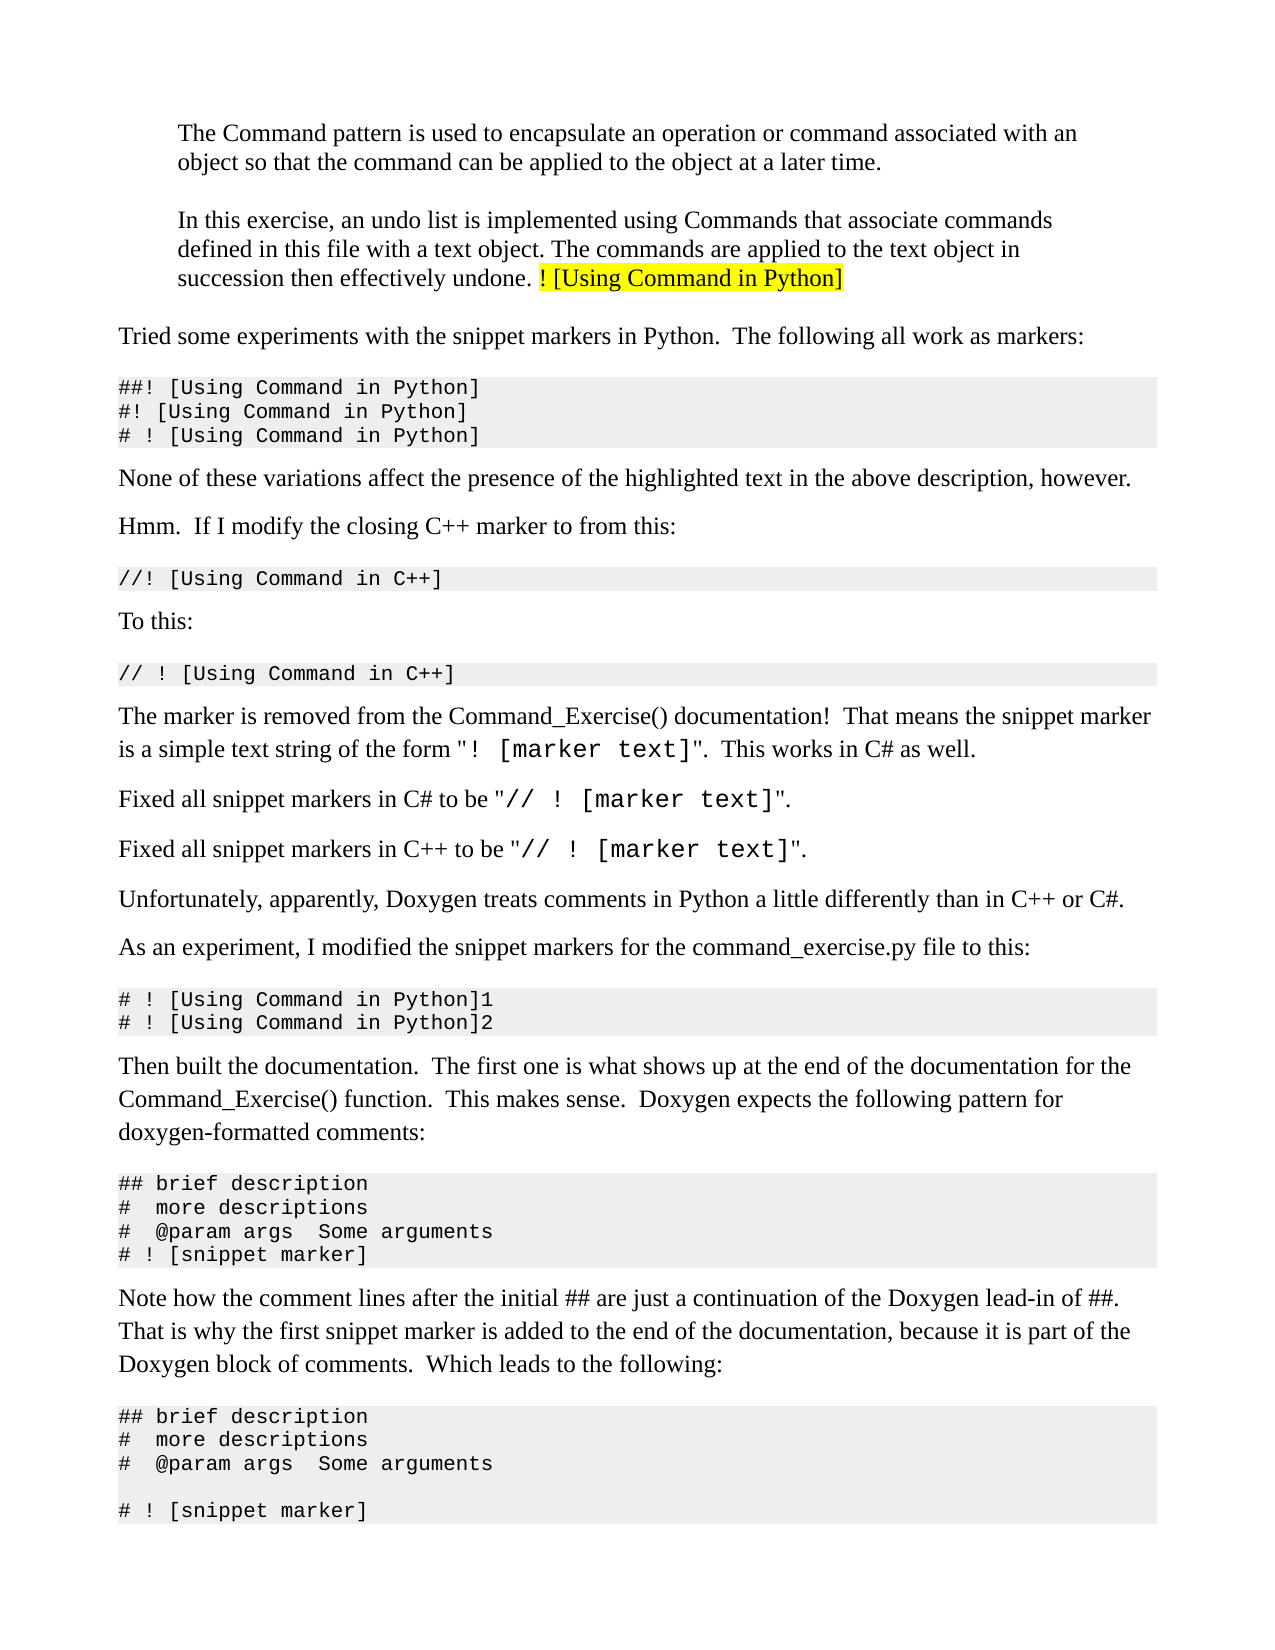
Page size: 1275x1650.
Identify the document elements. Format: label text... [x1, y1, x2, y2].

text Hmm. If I modify the closing C++ marker to from this: [118, 511, 1157, 540]
text //! [Using Command in C++] [118, 567, 1157, 591]
text # ! [Using Command in Python]2 [118, 1012, 1157, 1036]
text None of these variations affect the presence of the highlighted text in the above description, however. [118, 463, 1157, 492]
text #! [Using Command in Python] [118, 401, 1157, 425]
text Fixed all snippet markers in C# to be "// ! [marker text]". [118, 784, 1157, 815]
text In this exercise, an undo list is implemented using Commands that associate commands defined in this file with a text object. The commands are applied to the text object in succession then effectively undone. ! [Using Command in Python] [177, 205, 1098, 291]
text # ! [Using Command in Python] [118, 425, 1157, 448]
text Note how the comment lines after the initial ## are just a continuation of the Doxygen lead-in of ##. That is why the first snippet marker is added to the end of the documentation, because it is part of the Doxygen block of comments. Which leads to the following: [118, 1283, 1157, 1378]
text Unfortunately, apparently, Doxygen treats comments in Python a little differently than in C++ or C#. [118, 884, 1157, 913]
text # ! [Using Command in Python]1 [118, 988, 1157, 1012]
text Then built the documentation. The first one is what shows up at the end of the documentation for the Command_Exercise() function. This makes sense. Doxygen expects the following pattern for doxygen-formatted comments: [118, 1051, 1157, 1146]
text # @param args Some arguments [118, 1453, 1157, 1477]
text The Command pattern is used to encapsulate an operation or command associated with an object so that the command can be applied to the object at a later time. [177, 118, 1098, 176]
text Fixed all snippet markers in C++ to be "// ! [marker text]". [118, 834, 1157, 865]
text The marker is removed from the Command_Exercise() documentation! That means the snippet marker is a simple text string of the form "! [marker text]". This works in C# as well. [118, 701, 1157, 765]
text # ! [snippet marker] [118, 1244, 1157, 1268]
text # ! [snippet marker] [118, 1500, 1157, 1524]
text As an experiment, I modified the snippet markers for the command_exercise.py file to this: [118, 932, 1157, 961]
text ##! [Using Command in Python] [118, 377, 1157, 401]
text # more descriptions [118, 1197, 1157, 1221]
text ## brief description [118, 1173, 1157, 1197]
text ## brief description [118, 1406, 1157, 1429]
text # more descriptions [118, 1429, 1157, 1453]
text Tried some experiments with the snippet markers in Python. The following all work as markers: [118, 321, 1157, 349]
text To this: [118, 606, 1157, 635]
text # @param args Some arguments [118, 1221, 1157, 1244]
text // ! [Using Command in C++] [118, 663, 1157, 686]
